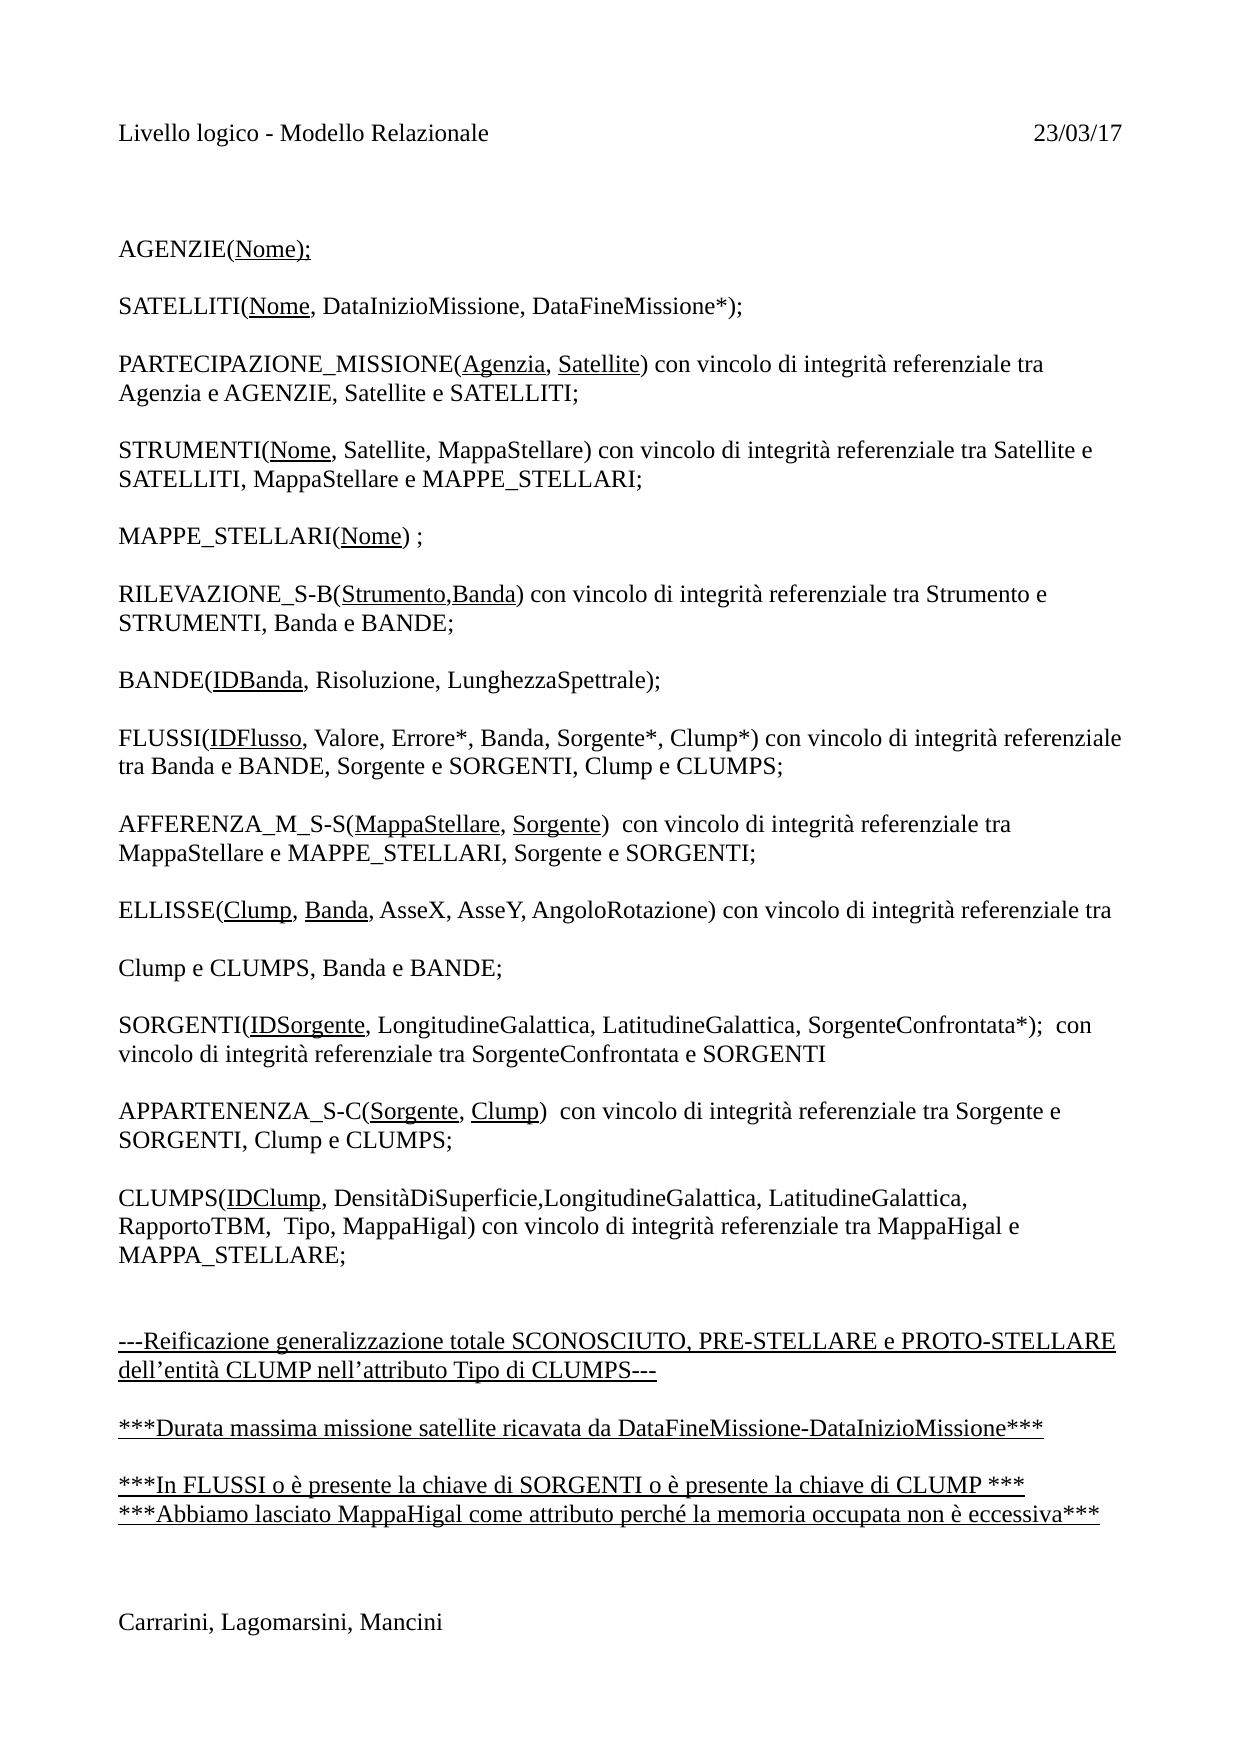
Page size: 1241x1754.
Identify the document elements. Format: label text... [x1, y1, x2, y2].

text APPARTENENZA_S-C(Sorgente, Clump) con vincolo di integrità referenziale tra Sorgente e [118, 1096, 1122, 1125]
text CLUMPS(IDClump, DensitàDiSuperficie,LongitudineGalattica, LatitudineGalattica, RapportoTBM, Tipo, MappaHigal) con vincolo di integrità referenziale tra MappaHigal e MAPPA_STELLARE; [118, 1183, 1122, 1269]
text Clump e CLUMPS, Banda e BANDE; [118, 953, 1122, 981]
text PARTECIPAZIONE_MISSIONE(Agenzia, Satellite) con vincolo di integrità referenziale tra Agenzia e AGENZIE, Satellite e SATELLITI; [118, 349, 1122, 406]
text RILEVAZIONE_S-B(Strumento,Banda) con vincolo di integrità referenziale tra Strumento e STRUMENTI, Banda e BANDE; [118, 579, 1122, 636]
text AFFERENZA_M_S-S(MappaStellare, Sorgente) con vincolo di integrità referenziale tra MappaStellare e MAPPE_STELLARI, Sorgente e SORGENTI; [118, 809, 1122, 866]
text BANDE(IDBanda, Risoluzione, LunghezzaSpettrale); [118, 665, 1122, 694]
text ***Durata massima missione satellite ricavata da DataFineMissione-DataInizioMissione*** [118, 1413, 1122, 1441]
text SORGENTI, Clump e CLUMPS; [118, 1125, 1122, 1154]
text ***Abbiamo lasciato MappaHigal come attributo perché la memoria occupata non è eccessiva*** [118, 1499, 1122, 1528]
text STRUMENTI(Nome, Satellite, MappaStellare) con vincolo di integrità referenziale tra Satellite e SATELLITI, MappaStellare e MAPPE_STELLARI; [118, 435, 1122, 493]
text ELLISSE(Clump, Banda, AsseX, AsseY, AngoloRotazione) con vincolo di integrità referenziale tra [118, 895, 1122, 924]
text SORGENTI(IDSorgente, LongitudineGalattica, LatitudineGalattica, SorgenteConfrontata*); con vincolo di integrità referenziale tra SorgenteConfrontata e SORGENTI [118, 1010, 1122, 1068]
text SATELLITI(Nome, DataInizioMissione, DataFineMissione*); [118, 291, 1122, 320]
text ---Reificazione generalizzazione totale SCONOSCIUTO, PRE-STELLARE e PROTO-STELLARE dell’entità CLUMP nell’attributo Tipo di CLUMPS--- [118, 1326, 1122, 1384]
text MAPPE_STELLARI(Nome) ; [118, 521, 1122, 550]
text AGENZIE(Nome); [118, 234, 1122, 263]
text FLUSSI(IDFlusso, Valore, Errore*, Banda, Sorgente*, Clump*) con vincolo di integrità referenziale tra Banda e BANDE, Sorgente e SORGENTI, Clump e CLUMPS; [118, 723, 1122, 780]
text ***In FLUSSI o è presente la chiave di SORGENTI o è presente la chiave di CLUMP *** [118, 1470, 1122, 1499]
